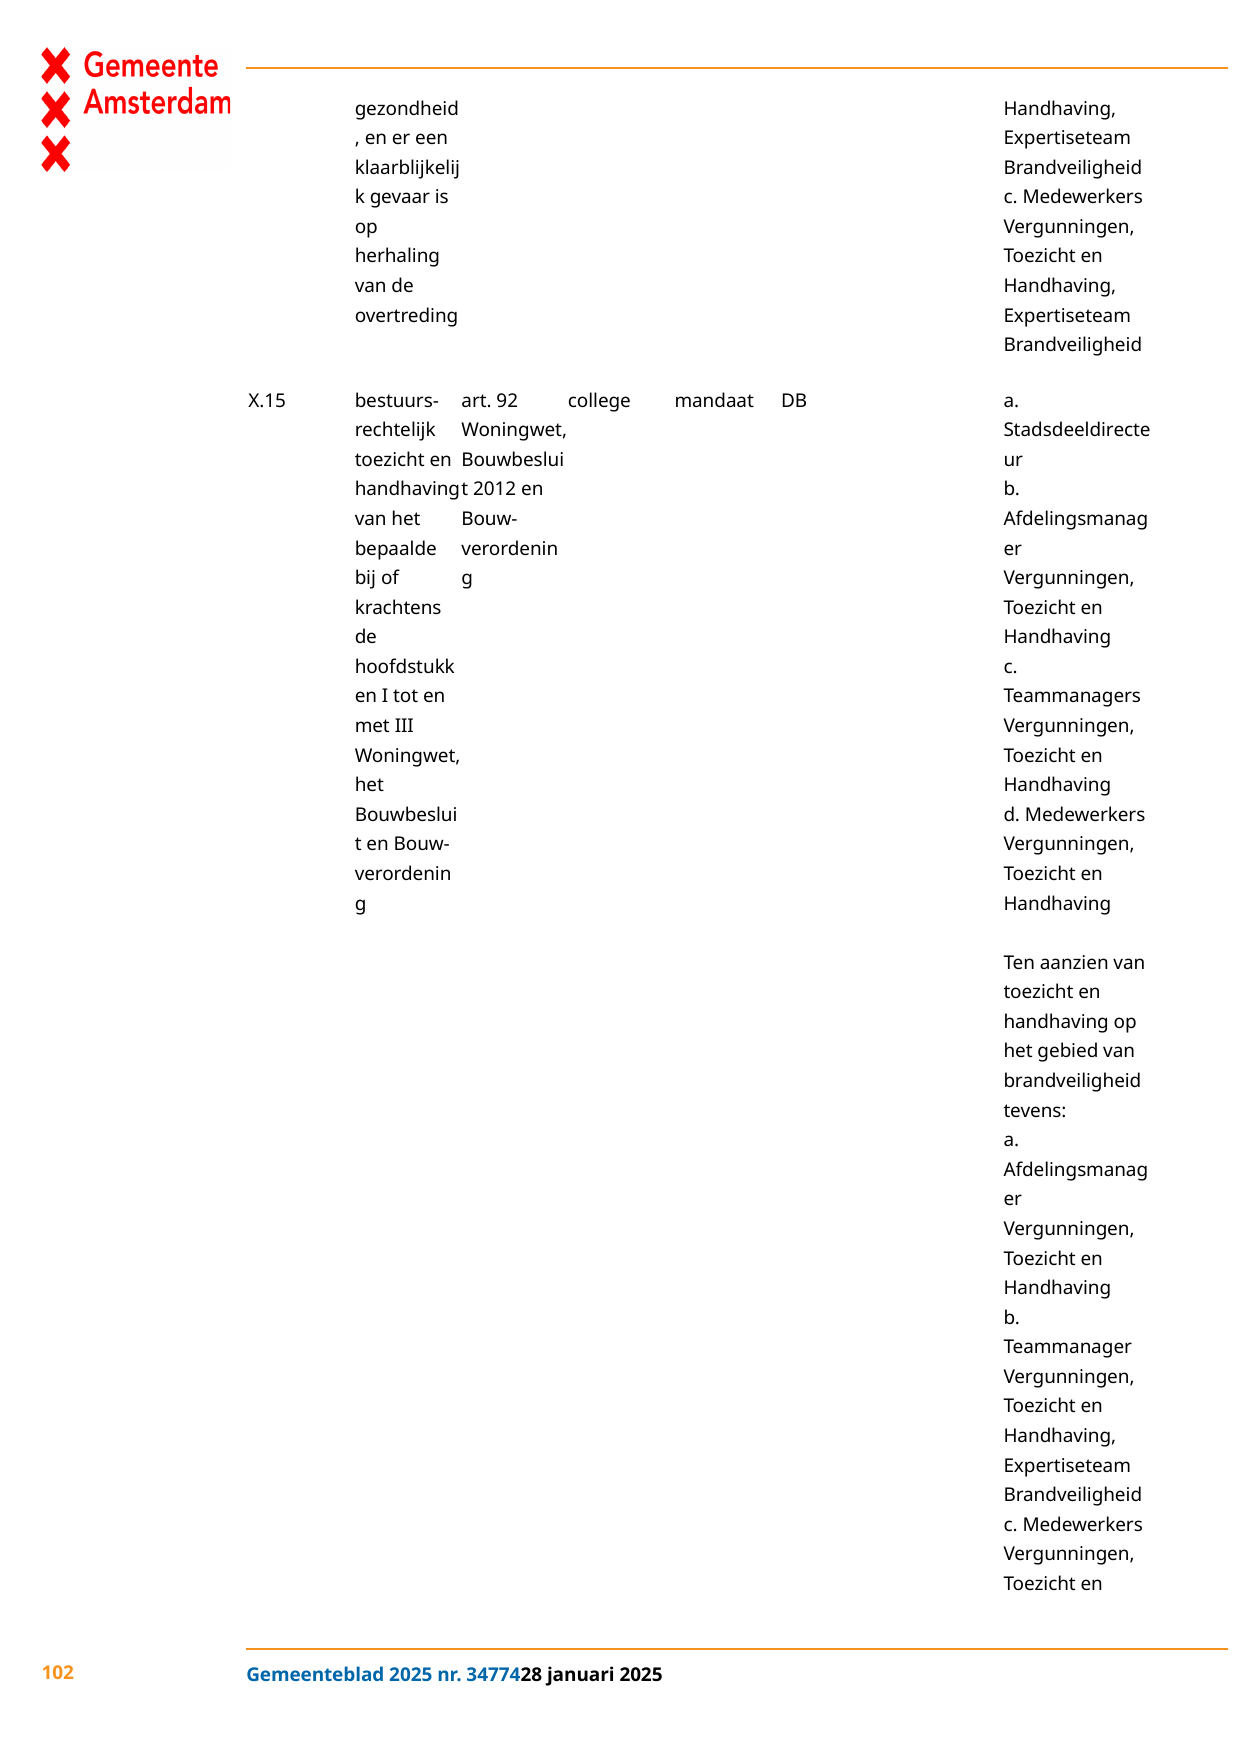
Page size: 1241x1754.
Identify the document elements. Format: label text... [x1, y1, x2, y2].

table_cell bestuurs-rechtelijk toezicht en handhaving van het bepaalde bij of krachtens de hoofdstukken I tot en met III Woningwet, het Bouwbesluit en Bouw-verordening [355, 357, 461, 1596]
table_cell [568, 95, 674, 357]
table_cell a. Stadsdeeldirecteur b. Afdelingsmanager Vergunningen, Toezicht en Handhaving c. Teammanagers Vergunningen, Toezicht en Handhaving d. Medewerkers Vergunningen, Toezicht en Handhaving Ten aanzien van toezicht en handhaving op het gebied van brandveiligheid tevens: a. Afdelingsmanager Vergunningen, Toezicht en Handhaving b. Teammanager Vergunningen, Toezicht en Handhaving, Expertiseteam Brandveiligheid c. Medewerkers Vergunningen, Toezicht en [1003, 357, 1152, 1596]
table_cell [888, 95, 1003, 357]
table_cell [248, 95, 354, 357]
picture [41, 47, 231, 172]
table_cell gezondheid, en er een klaarblijkelijk gevaar is op herhaling van de overtreding [355, 95, 461, 357]
table_cell X.15 [248, 357, 354, 1596]
table_cell Handhaving, Expertiseteam Brandveiligheid c. Medewerkers Vergunningen, Toezicht en Handhaving, Expertiseteam Brandveiligheid [1003, 95, 1152, 357]
table_cell [888, 357, 1003, 1596]
table_cell [781, 95, 887, 357]
table_cell DB [781, 357, 887, 1596]
table_cell art. 92 Woningwet, Bouwbesluit 2012 en Bouw-verordening [461, 357, 568, 1596]
table_cell mandaat [674, 357, 781, 1596]
table_cell college [568, 357, 674, 1596]
table_cell [461, 95, 568, 357]
table_cell [674, 95, 781, 357]
